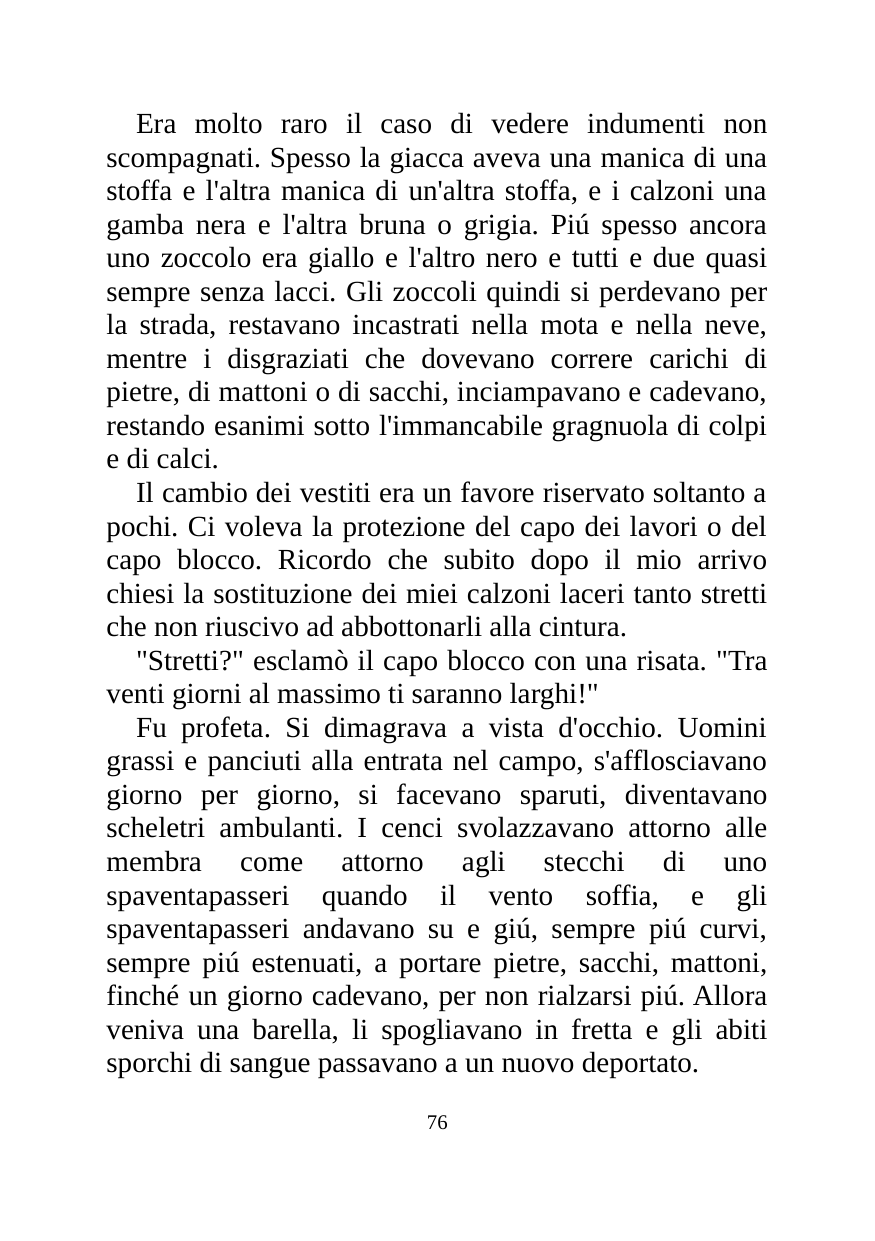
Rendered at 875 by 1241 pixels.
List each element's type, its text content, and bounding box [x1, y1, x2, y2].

text Fu profeta. Si dimagrava a vista d'occhio. Uomini grassi e panciuti alla entrata nel campo, s'afflosciavano giorno per giorno, si facevano sparuti, diventavano scheletri ambulanti. I cenci svolazzavano attorno alle membra come attorno agli stecchi di uno spaventapasseri quando il vento soffia, e gli spaventapasseri andavano su e giú, sempre piú curvi, sempre piú estenuati, a portare pietre, sacchi, mattoni, finché un giorno cadevano, per non rialzarsi piú. Allora veniva una barella, li spogliavano in fretta e gli abiti sporchi di sangue passavano a un nuovo deportato. [106, 710, 768, 1079]
text Il cambio dei vestiti era un favore riservato soltanto a pochi. Ci voleva la protezione del capo dei lavori o del capo blocco. Ricordo che subito dopo il mio arrivo chiesi la sostituzione dei miei calzoni laceri tanto stretti che non riuscivo ad abbottonarli alla cintura. [106, 475, 768, 643]
text "Stretti?" esclamò il capo blocco con una risata. "Tra venti giorni al massimo ti saranno larghi!" [106, 643, 768, 710]
text Era molto raro il caso di vedere indumenti non scompagnati. Spesso la giacca aveva una manica di una stoffa e l'altra manica di un'altra stoffa, e i calzoni una gamba nera e l'altra bruna o grigia. Piú spesso ancora uno zoccolo era giallo e l'altro nero e tutti e due quasi sempre senza lacci. Gli zoccoli quindi si perdevano per la strada, restavano incastrati nella mota e nella neve, mentre i disgraziati che dovevano correre carichi di pietre, di mattoni o di sacchi, inciampavano e cadevano, restando esanimi sotto l'immancabile gragnuola di colpi e di calci. [106, 106, 768, 475]
